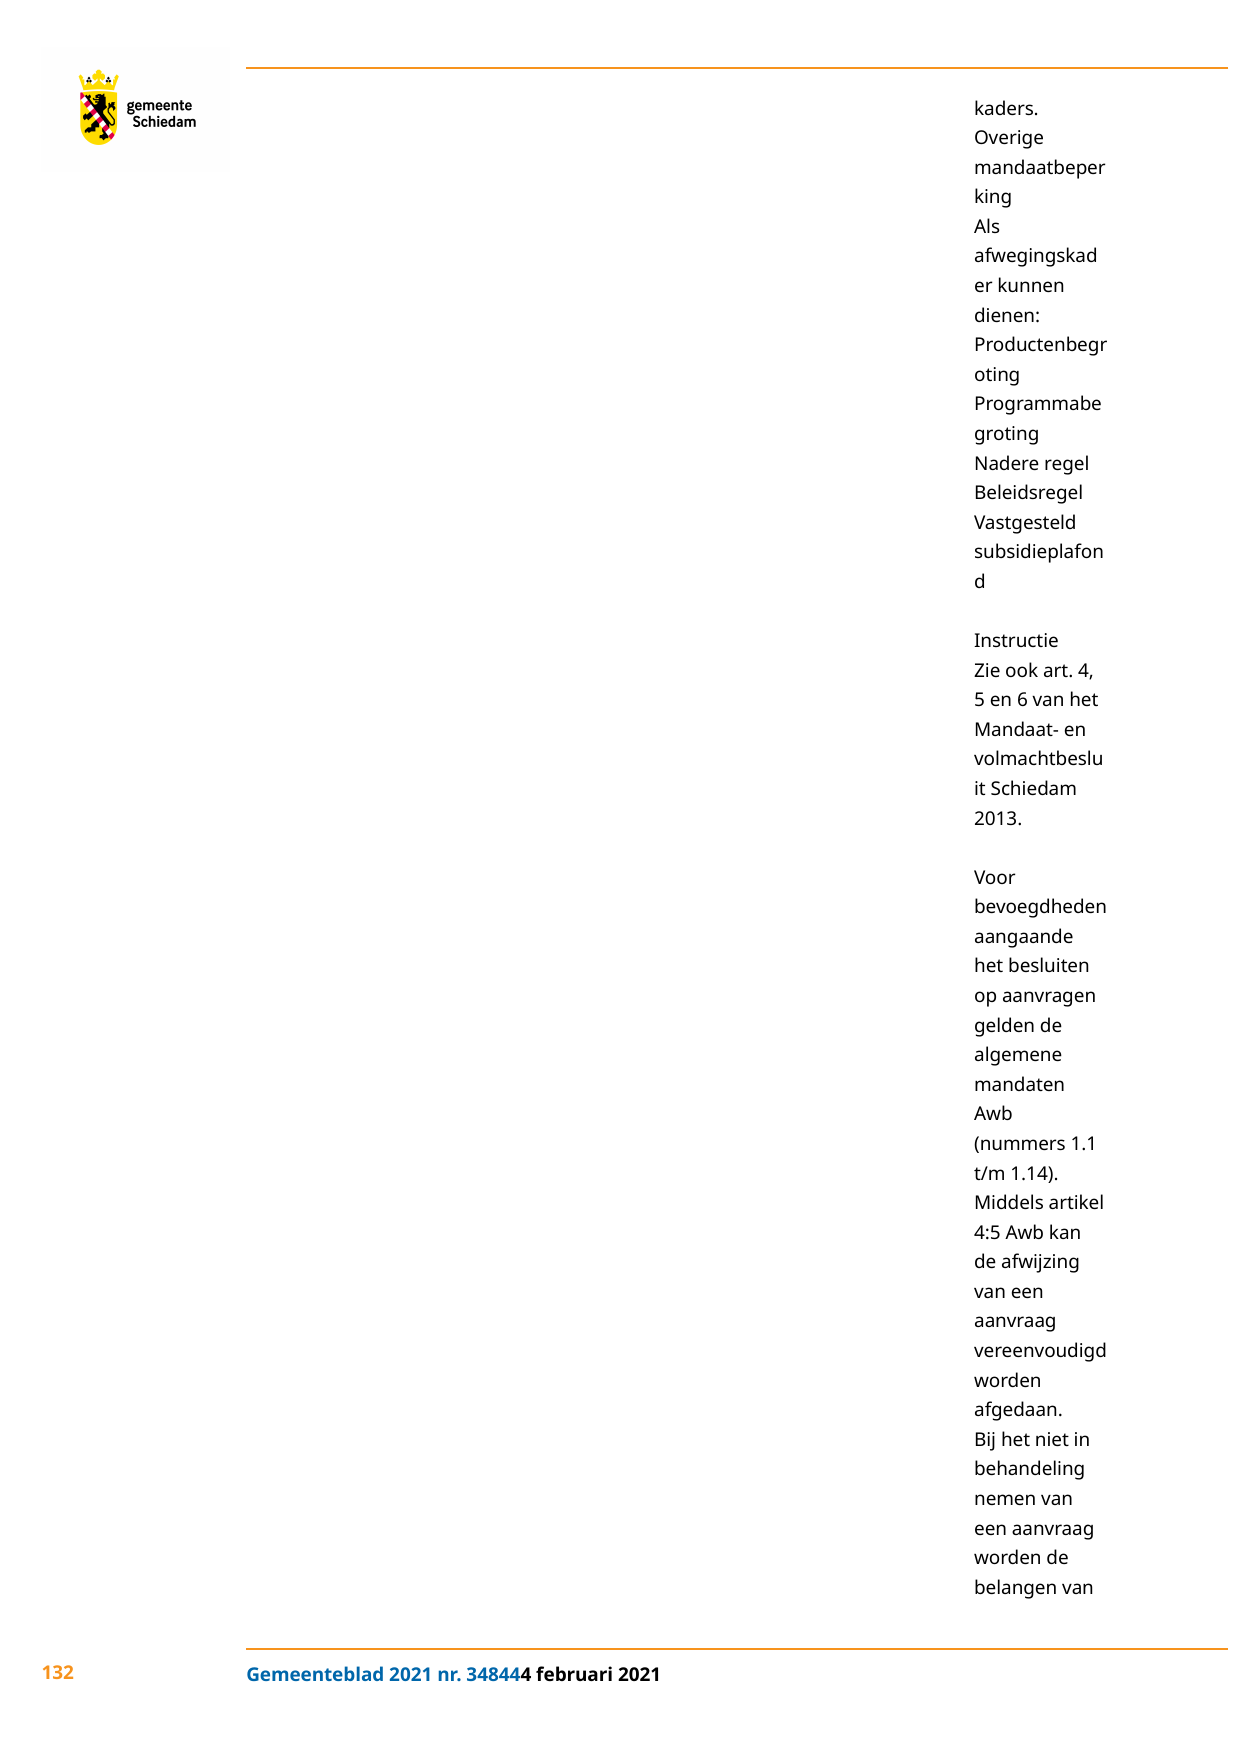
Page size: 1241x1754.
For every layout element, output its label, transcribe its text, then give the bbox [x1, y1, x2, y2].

table_cell [248, 95, 292, 1600]
table_cell [663, 95, 707, 1600]
table_cell [293, 95, 663, 1600]
picture [41, 47, 231, 172]
table_cell [708, 95, 841, 1600]
table_cell [841, 95, 974, 1600]
table_cell kaders. Overige mandaatbeperking Als afwegingskader kunnen dienen: Productenbegroting Programmabegroting Nadere regel Beleidsregel Vastgesteld subsidieplafond Instructie Zie ook art. 4, 5 en 6 van het Mandaat- en volmachtbesluit Schiedam 2013. Voor bevoegdheden aangaande het besluiten op aanvragen gelden de algemene mandaten Awb (nummers 1.1 t/m 1.14). Middels artikel 4:5 Awb kan de afwijzing van een aanvraag vereenvoudigd worden afgedaan. Bij het niet in behandeling nemen van een aanvraag worden de belangen van [974, 95, 1107, 1600]
